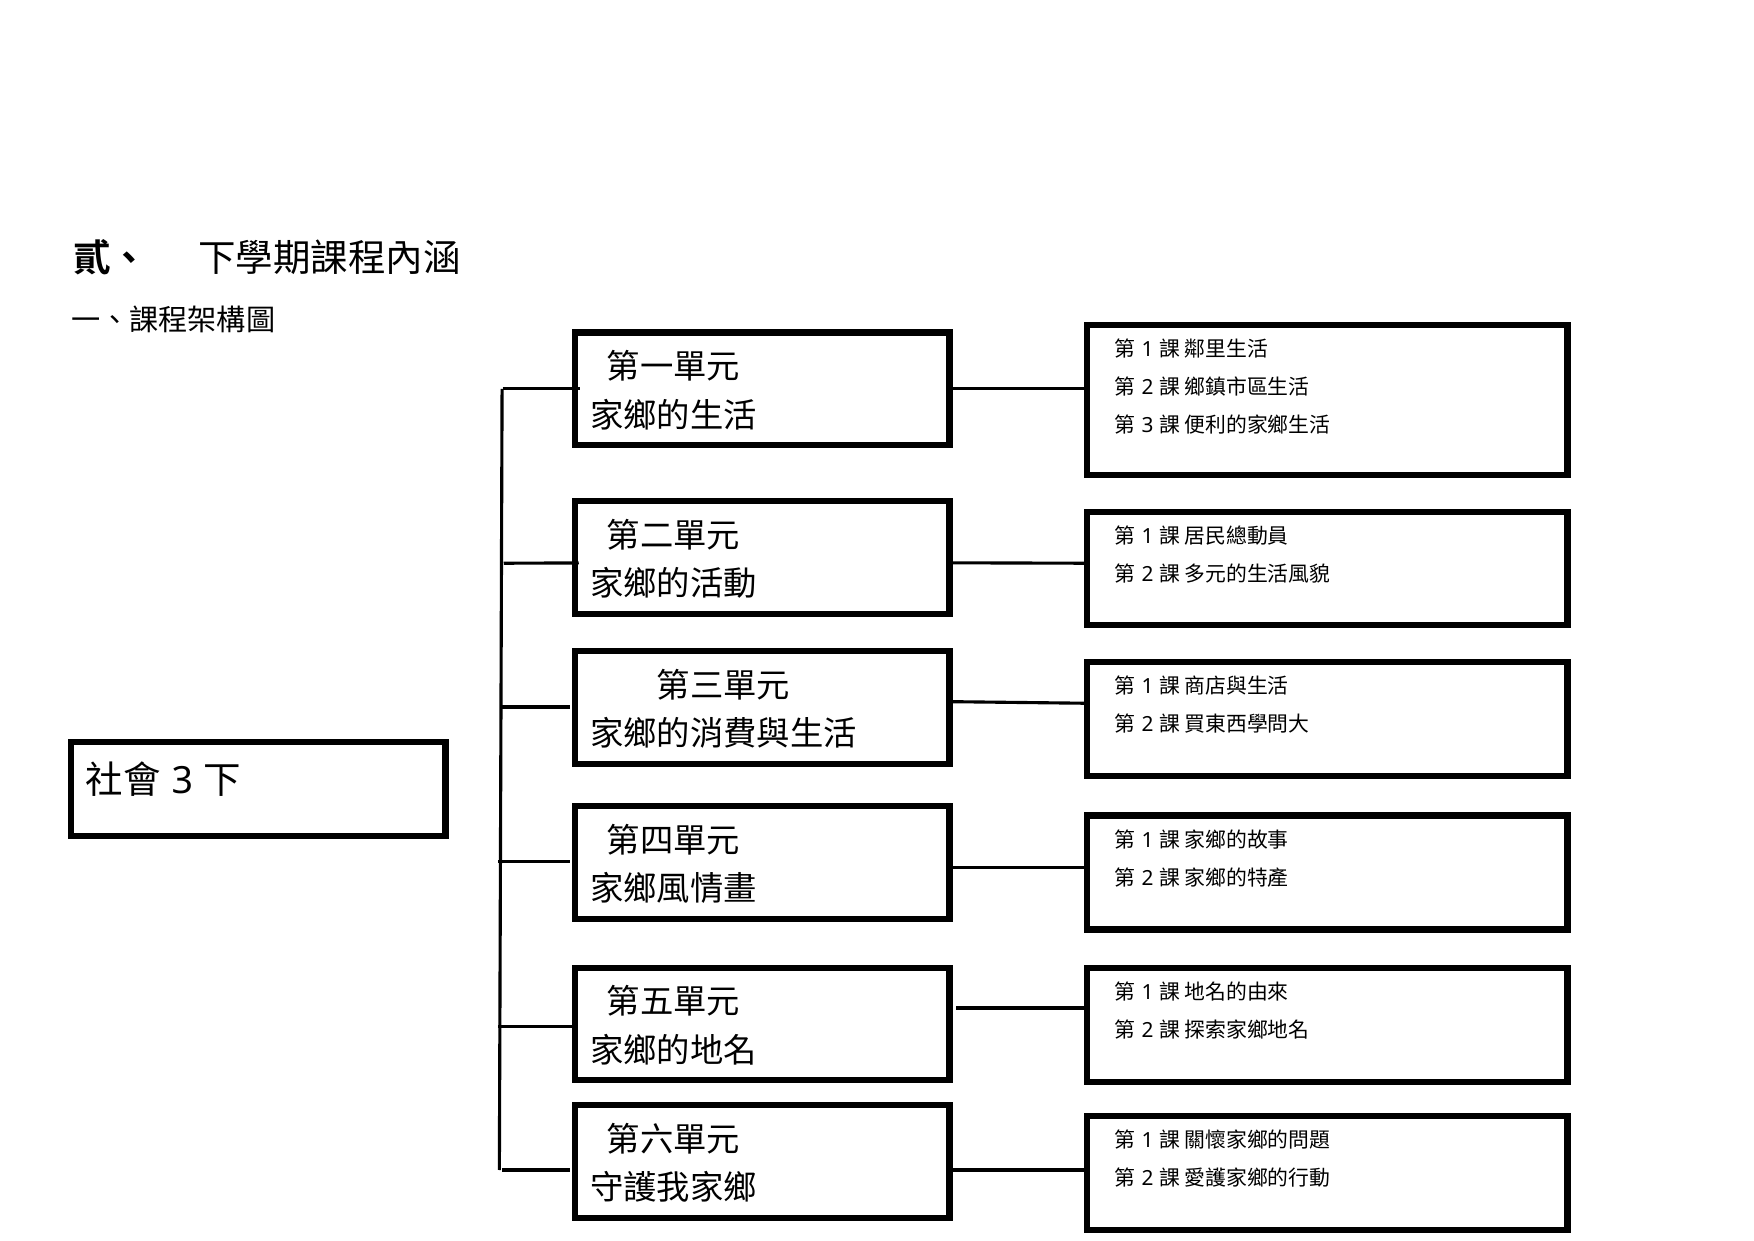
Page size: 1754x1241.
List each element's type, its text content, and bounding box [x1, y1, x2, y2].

list 下學期課程內涵 [73, 214, 1683, 276]
text 一、課程架構圖 [71, 276, 1683, 339]
